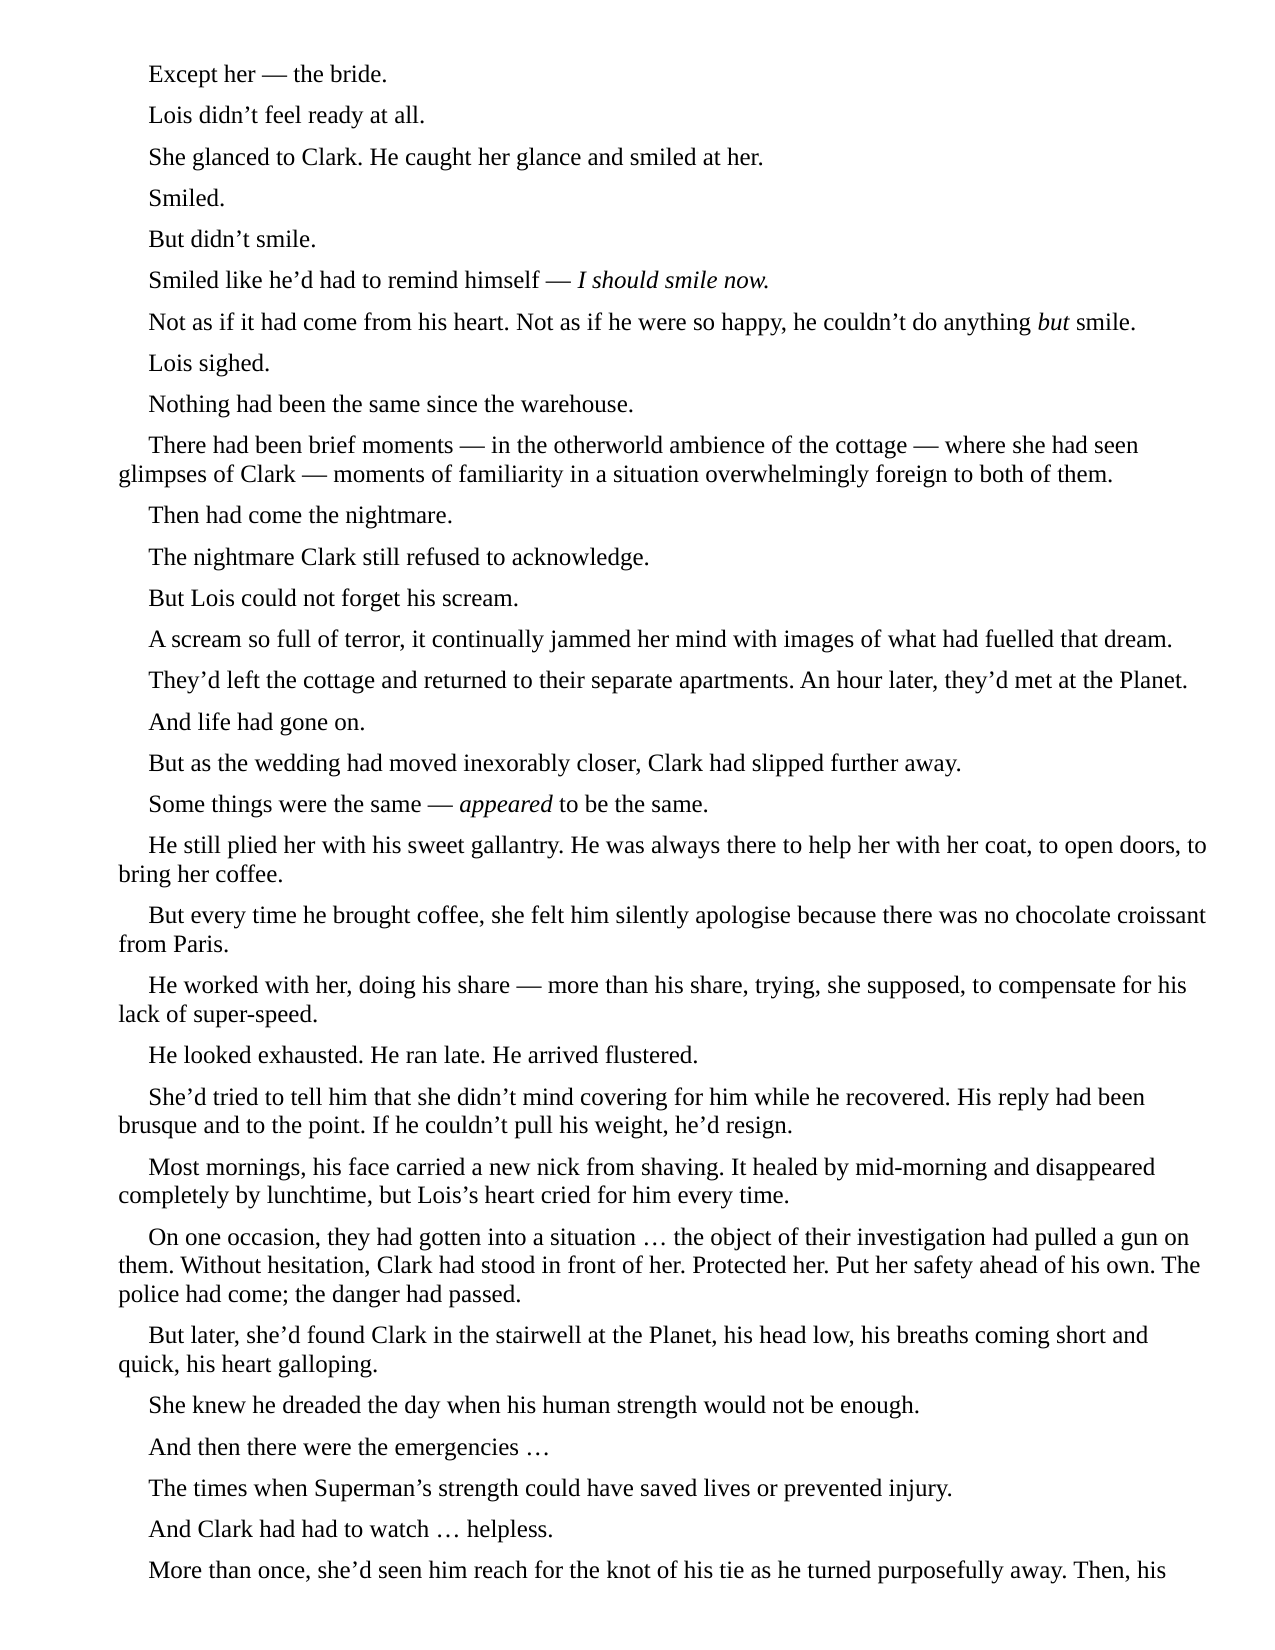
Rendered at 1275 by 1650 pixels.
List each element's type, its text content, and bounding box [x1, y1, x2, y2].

text A scream so full of terror, it continually jammed her mind with images of what had fuelled that dream. [118, 624, 1216, 653]
text The nightmare Clark still refused to acknowledge. [118, 542, 1216, 570]
text She knew he dreaded the day when his human strength would not be enough. [118, 1390, 1216, 1419]
text And life had gone on. [118, 707, 1216, 735]
text But Lois could not forget his scream. [118, 583, 1216, 612]
text They’d left the cottage and returned to their separate apartments. An hour later, they’d met at the Planet. [118, 665, 1216, 694]
text And Clark had had to watch … helpless. [118, 1514, 1216, 1543]
text Smiled like he’d had to remind himself — I should smile now. [118, 265, 1216, 294]
text Nothing had been the same since the warehouse. [118, 389, 1216, 418]
text Some things were the same — appeared to be the same. [118, 789, 1216, 818]
text But didn’t smile. [118, 224, 1216, 253]
text On one occasion, they had gotten into a situation … the object of their investigation had pulled a gun on them. Without hesitation, Clark had stood in front of her. Protected her. Put her safety ahead of his own. The police had come; the danger had passed. [118, 1222, 1216, 1308]
text Then had come the nightmare. [118, 500, 1216, 529]
text Smiled. [118, 183, 1216, 212]
text Lois didn’t feel ready at all. [118, 100, 1216, 129]
text There had been brief moments — in the otherworld ambience of the cottage — where she had seen glimpses of Clark — moments of familiarity in a situation overwhelmingly foreign to both of them. [118, 430, 1216, 488]
text Except her — the bride. [118, 59, 1216, 88]
text He worked with her, doing his share — more than his share, trying, she supposed, to compensate for his lack of super-speed. [118, 970, 1216, 1028]
text Lois sighed. [118, 348, 1216, 377]
text But as the wedding had moved inexorably closer, Clark had slipped further away. [118, 748, 1216, 777]
text She’d tried to tell him that she didn’t mind covering for him while he recovered. His reply had been brusque and to the point. If he couldn’t pull his weight, he’d resign. [118, 1082, 1216, 1139]
text Most mornings, his face carried a new nick from shaving. It healed by mid-morning and disappeared completely by lunchtime, but Lois’s heart cried for him every time. [118, 1152, 1216, 1209]
text But later, she’d found Clark in the stairwell at the Planet, his head low, his breaths coming short and quick, his heart galloping. [118, 1320, 1216, 1378]
text More than once, she’d seen him reach for the knot of his tie as he turned purposefully away. Then, his [118, 1555, 1216, 1584]
text The times when Superman’s strength could have saved lives or prevented injury. [118, 1473, 1216, 1502]
text And then there were the emergencies … [118, 1432, 1216, 1460]
text He looked exhausted. He ran late. He arrived flustered. [118, 1040, 1216, 1069]
text She glanced to Clark. He caught her glance and smiled at her. [118, 142, 1216, 170]
text He still plied her with his sweet gallantry. He was always there to help her with her coat, to open doors, to bring her coffee. [118, 830, 1216, 888]
text But every time he brought coffee, she felt him silently apologise because there was no chocolate croissant from Paris. [118, 900, 1216, 958]
text Not as if it had come from his heart. Not as if he were so happy, he couldn’t do anything but smile. [118, 307, 1216, 335]
